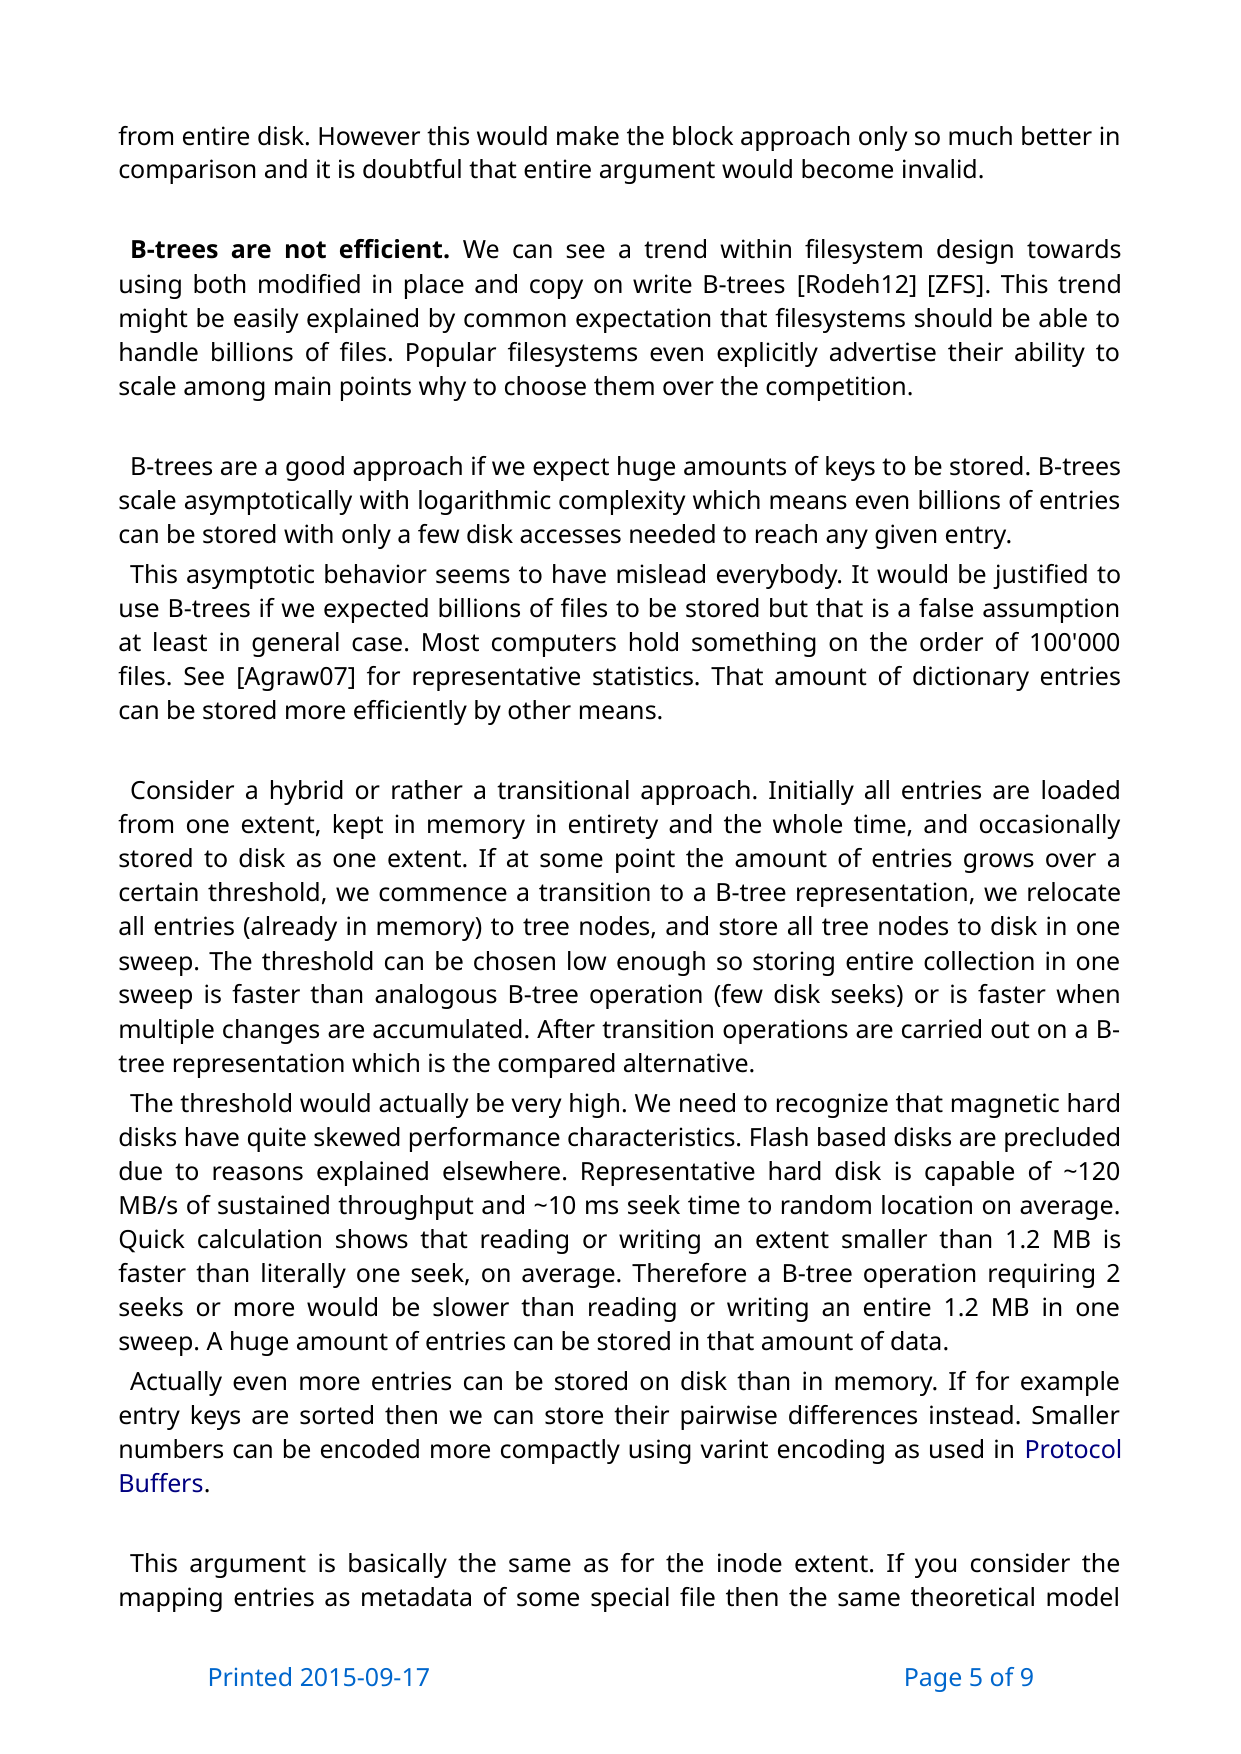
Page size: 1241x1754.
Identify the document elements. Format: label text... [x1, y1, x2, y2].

text This asymptotic behavior seems to have mislead everybody. It would be justified to use B-trees if we expected billions of files to be stored but that is a false assumption at least in general case. Most computers hold something on the order of 100'000 files. See [Agraw07] for representative statistics. That amount of dictionary entries can be stored more efficiently by other means. [118, 557, 1122, 727]
text Actually even more entries can be stored on disk than in memory. If for example entry keys are sorted then we can store their pairwise differences instead. Smaller numbers can be encoded more compactly using varint encoding as used in Protocol Buffers. [118, 1364, 1122, 1500]
text The threshold would actually be very high. We need to recognize that magnetic hard disks have quite skewed performance characteristics. Flash based disks are precluded due to reasons explained elsewhere. Representative hard disk is capable of ~120 MB/s of sustained throughput and ~10 ms seek time to random location on average. Quick calculation shows that reading or writing an extent smaller than 1.2 MB is faster than literally one seek, on average. Therefore a B-tree operation requiring 2 seeks or more would be slower than reading or writing an entire 1.2 MB in one sweep. A huge amount of entries can be stored in that amount of data. [118, 1085, 1122, 1358]
text B-trees are not efficient. We can see a trend within filesystem design towards using both modified in place and copy on write B-trees [Rodeh12] [ZFS]. This trend might be easily explained by common expectation that filesystems should be able to handle billions of files. Popular filesystems even explicitly advertise their ability to scale among main points why to choose them over the competition. [118, 232, 1122, 402]
text Consider a hybrid or rather a transitional approach. Initially all entries are loaded from one extent, kept in memory in entirety and the whole time, and occasionally stored to disk as one extent. If at some point the amount of entries grows over a certain threshold, we commence a transition to a B-tree representation, we relocate all entries (already in memory) to tree nodes, and store all tree nodes to disk in one sweep. The threshold can be chosen low enough so storing entire collection in one sweep is faster than analogous B-tree operation (few disk seeks) or is faster when multiple changes are accumulated. After transition operations are carried out on a B-tree representation which is the compared alternative. [118, 773, 1122, 1079]
text B-trees are a good approach if we expect huge amounts of keys to be stored. B-trees scale asymptotically with logarithmic complexity which means even billions of entries can be stored with only a few disk accesses needed to reach any given entry. [118, 448, 1122, 551]
text from entire disk. However this would make the block approach only so much better in comparison and it is doubtful that entire argument would become invalid. [118, 118, 1122, 186]
text This argument is basically the same as for the inode extent. If you consider the mapping entries as metadata of some special file then the same theoretical model [118, 1546, 1122, 1614]
